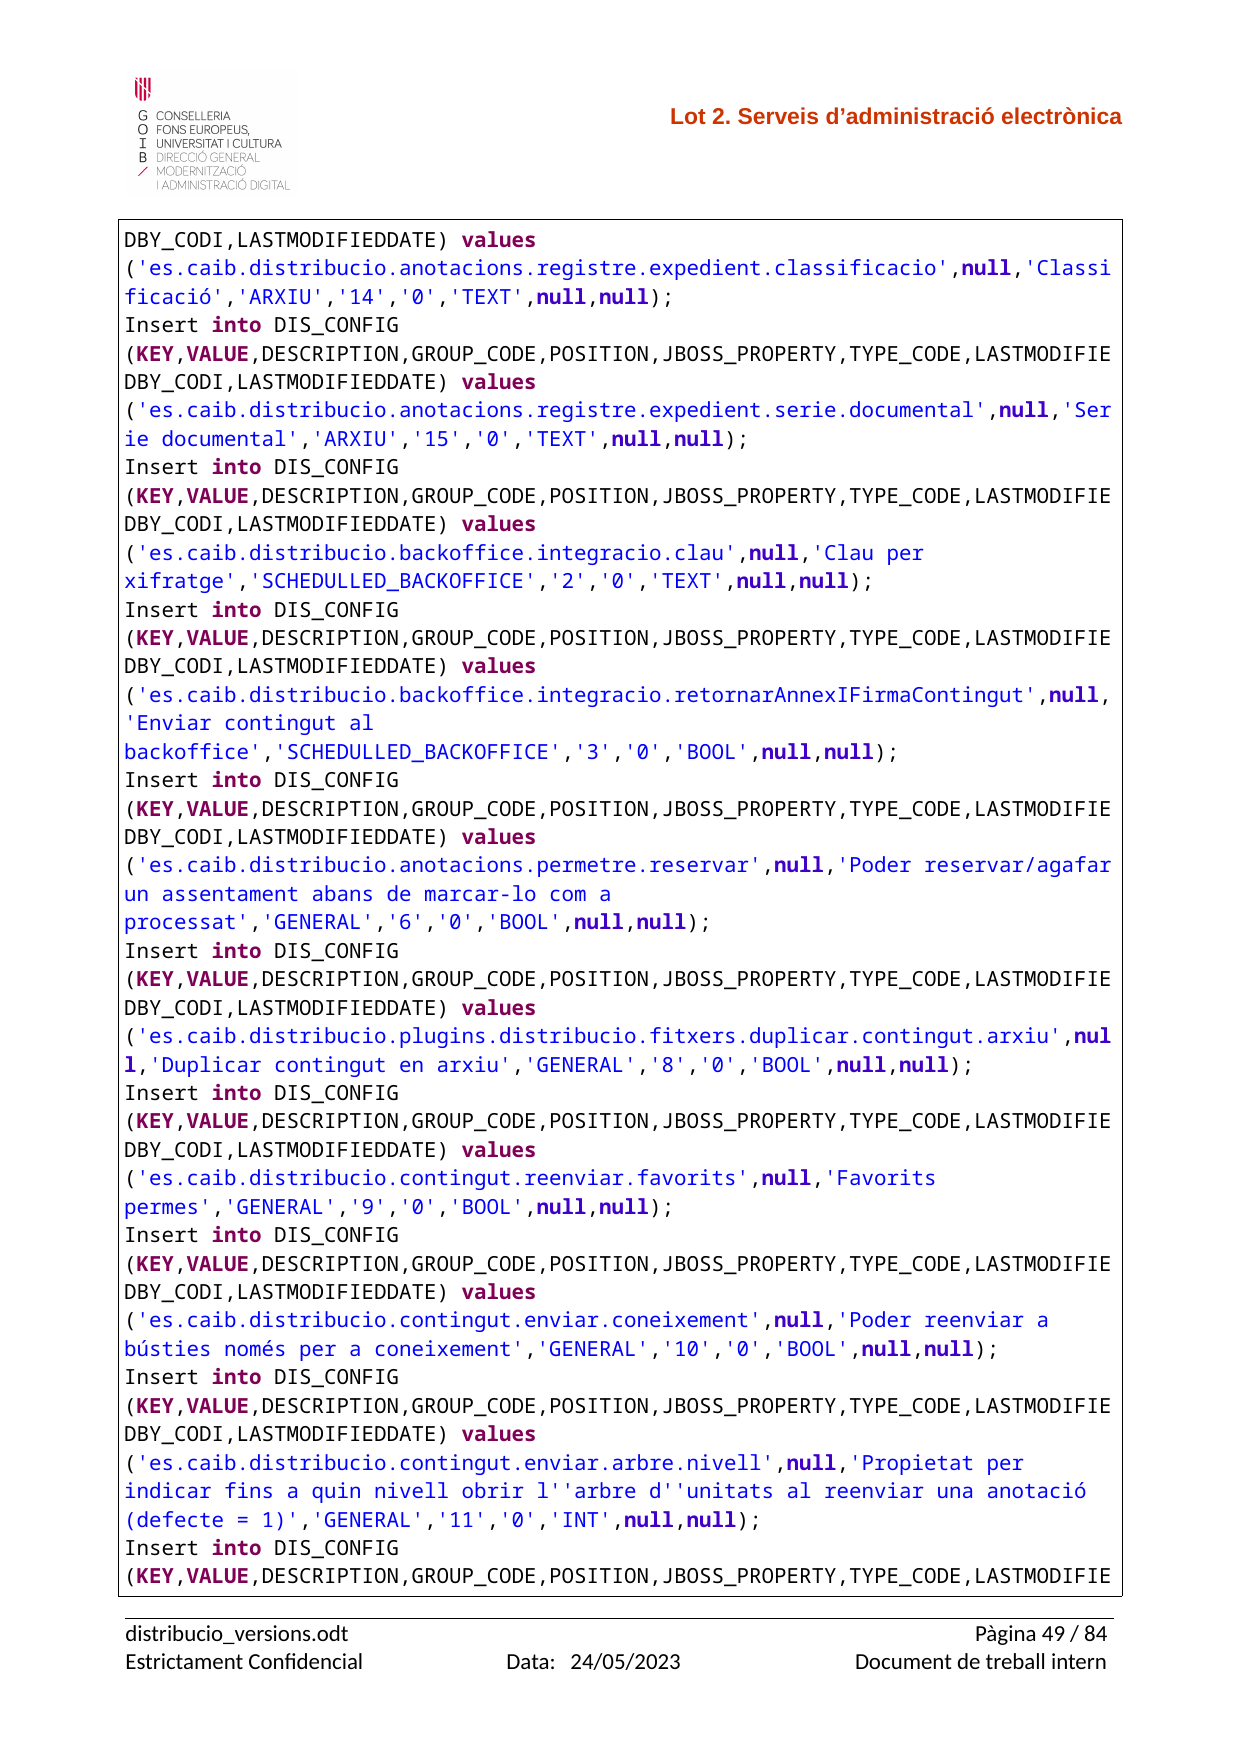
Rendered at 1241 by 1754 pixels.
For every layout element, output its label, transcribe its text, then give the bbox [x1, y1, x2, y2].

picture [126, 70, 299, 197]
table_header DBY_CODI,LASTMODIFIEDDATE) values ('es.caib.distribucio.anotacions.registre.expedient.classificacio',null,'Classificació','ARXIU','14','0','TEXT',null,null); Insert into DIS_CONFIG (KEY,VALUE,DESCRIPTION,GROUP_CODE,POSITION,JBOSS_PROPERTY,TYPE_CODE,LASTMODIFIEDBY_CODI,LASTMODIFIEDDATE) values ('es.caib.distribucio.anotacions.registre.expedient.serie.documental',null,'Serie documental','ARXIU','15','0','TEXT',null,null); Insert into DIS_CONFIG (KEY,VALUE,DESCRIPTION,GROUP_CODE,POSITION,JBOSS_PROPERTY,TYPE_CODE,LASTMODIFIEDBY_CODI,LASTMODIFIEDDATE) values ('es.caib.distribucio.backoffice.integracio.clau',null,'Clau per xifratge','SCHEDULLED_BACKOFFICE','2','0','TEXT',null,null); Insert into DIS_CONFIG (KEY,VALUE,DESCRIPTION,GROUP_CODE,POSITION,JBOSS_PROPERTY,TYPE_CODE,LASTMODIFIEDBY_CODI,LASTMODIFIEDDATE) values ('es.caib.distribucio.backoffice.integracio.retornarAnnexIFirmaContingut',null,'Enviar contingut al backoffice','SCHEDULLED_BACKOFFICE','3','0','BOOL',null,null); Insert into DIS_CONFIG (KEY,VALUE,DESCRIPTION,GROUP_CODE,POSITION,JBOSS_PROPERTY,TYPE_CODE,LASTMODIFIEDBY_CODI,LASTMODIFIEDDATE) values ('es.caib.distribucio.anotacions.permetre.reservar',null,'Poder reservar/agafar un assentament abans de marcar-lo com a processat','GENERAL','6','0','BOOL',null,null); Insert into DIS_CONFIG (KEY,VALUE,DESCRIPTION,GROUP_CODE,POSITION,JBOSS_PROPERTY,TYPE_CODE,LASTMODIFIEDBY_CODI,LASTMODIFIEDDATE) values ('es.caib.distribucio.plugins.distribucio.fitxers.duplicar.contingut.arxiu',null,'Duplicar contingut en arxiu','GENERAL','8','0','BOOL',null,null); Insert into DIS_CONFIG (KEY,VALUE,DESCRIPTION,GROUP_CODE,POSITION,JBOSS_PROPERTY,TYPE_CODE,LASTMODIFIEDBY_CODI,LASTMODIFIEDDATE) values ('es.caib.distribucio.contingut.reenviar.favorits',null,'Favorits permes','GENERAL','9','0','BOOL',null,null); Insert into DIS_CONFIG (KEY,VALUE,DESCRIPTION,GROUP_CODE,POSITION,JBOSS_PROPERTY,TYPE_CODE,LASTMODIFIEDBY_CODI,LASTMODIFIEDDATE) values ('es.caib.distribucio.contingut.enviar.coneixement',null,'Poder reenviar a bústies només per a coneixement','GENERAL','10','0','BOOL',null,null); Insert into DIS_CONFIG (KEY,VALUE,DESCRIPTION,GROUP_CODE,POSITION,JBOSS_PROPERTY,TYPE_CODE,LASTMODIFIEDBY_CODI,LASTMODIFIEDDATE) values ('es.caib.distribucio.contingut.enviar.arbre.nivell',null,'Propietat per indicar fins a quin nivell obrir l''arbre d''unitats al reenviar una anotació (defecte = 1)','GENERAL','11','0','INT',null,null); Insert into DIS_CONFIG (KEY,VALUE,DESCRIPTION,GROUP_CODE,POSITION,JBOSS_PROPERTY,TYPE_CODE,LASTMODIFIE [119, 220, 1122, 1596]
